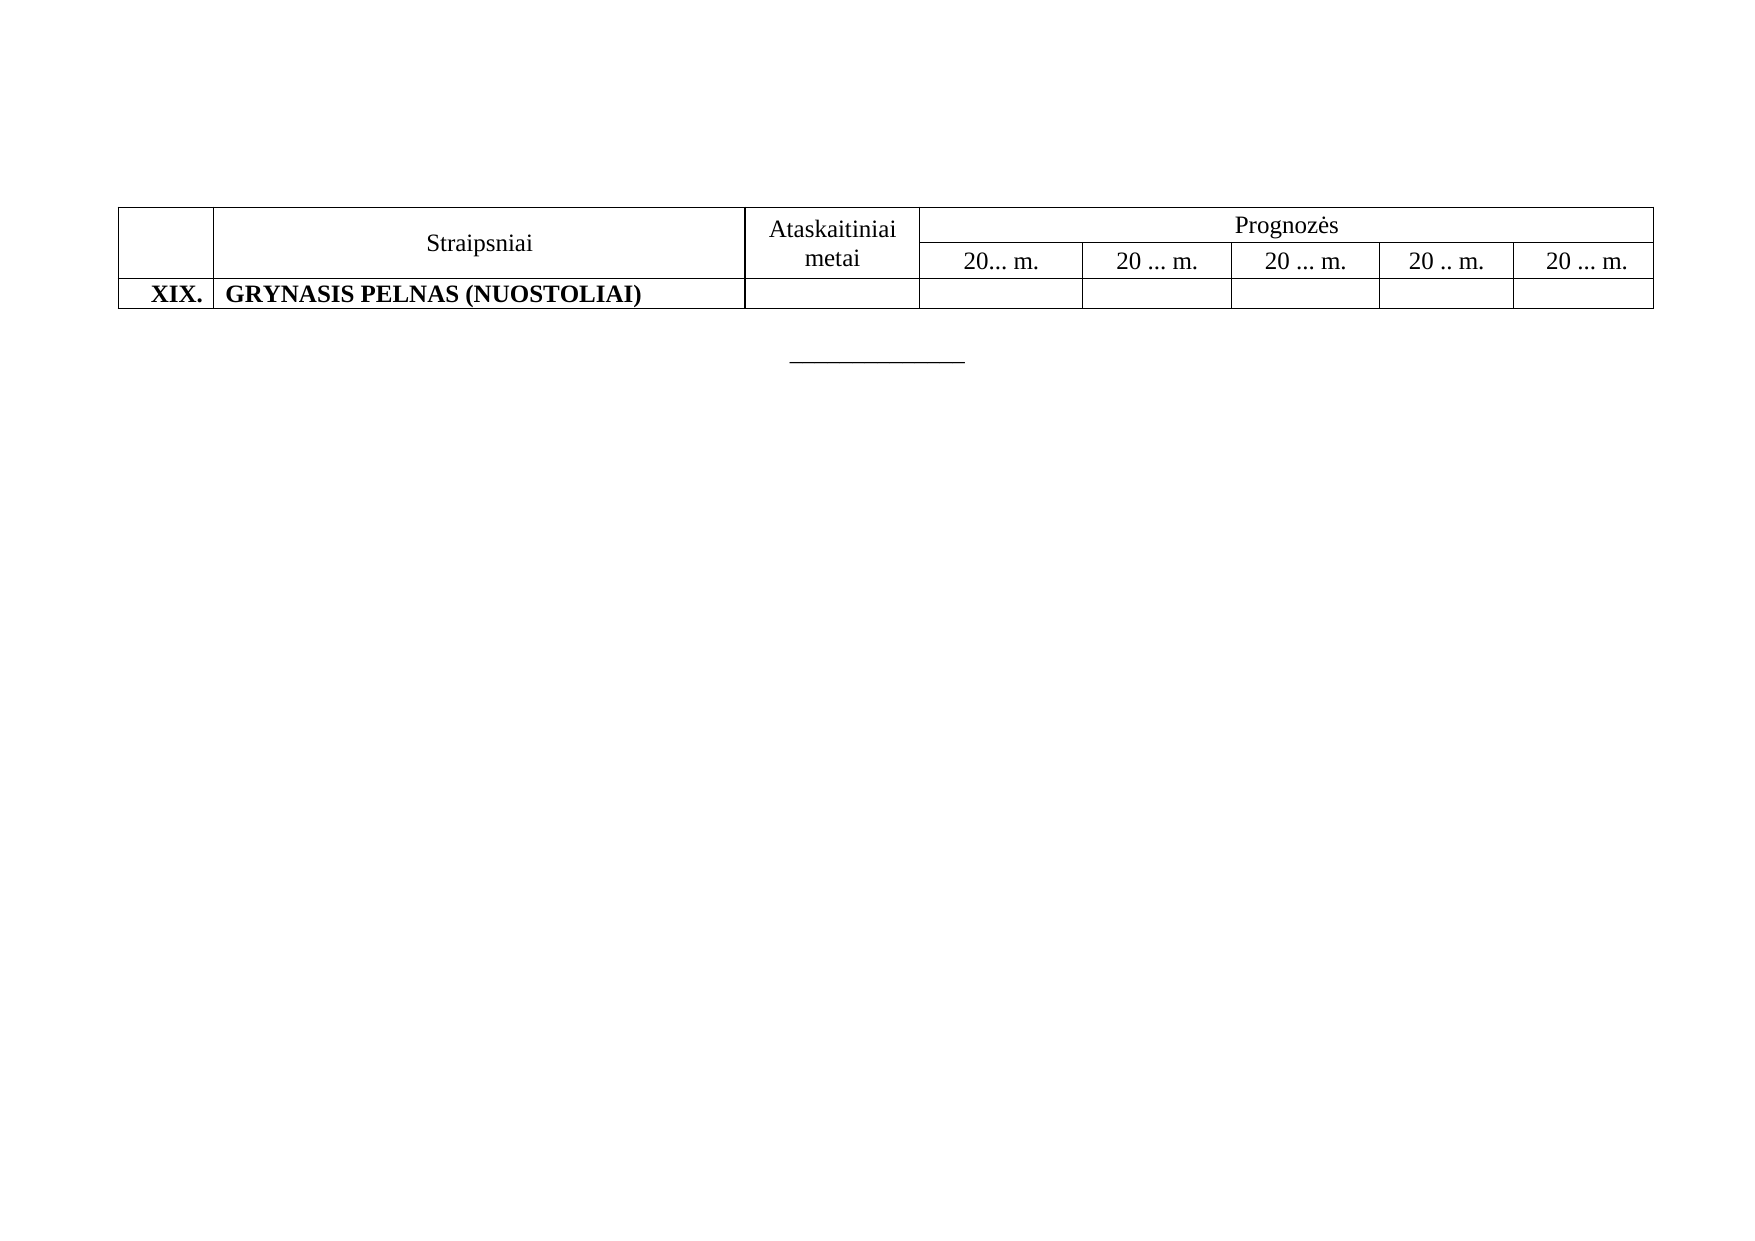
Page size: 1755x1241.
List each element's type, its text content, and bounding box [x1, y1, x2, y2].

table_cell 20 ... m. [1232, 243, 1379, 278]
text ______________ [118, 337, 1636, 366]
table_header Prognozės [920, 208, 1653, 242]
table_cell 20... m. [920, 243, 1082, 278]
table_cell [1514, 279, 1653, 308]
table_cell [920, 279, 1082, 308]
table_header Straipsniai [214, 208, 744, 278]
table_cell [1232, 279, 1379, 308]
table_cell [1380, 279, 1513, 308]
table_cell [746, 279, 919, 308]
table_header [119, 208, 213, 278]
table_cell [1083, 279, 1231, 308]
table_cell 20 ... m. [1514, 243, 1653, 278]
table_cell GRYNASIS PELNAS (NUOSTOLIAI) [214, 279, 744, 308]
table_cell XIX. [119, 279, 213, 308]
table_header Ataskaitiniai metai [746, 208, 919, 278]
table_cell 20 .. m. [1380, 243, 1513, 278]
table_cell 20 ... m. [1083, 243, 1231, 278]
